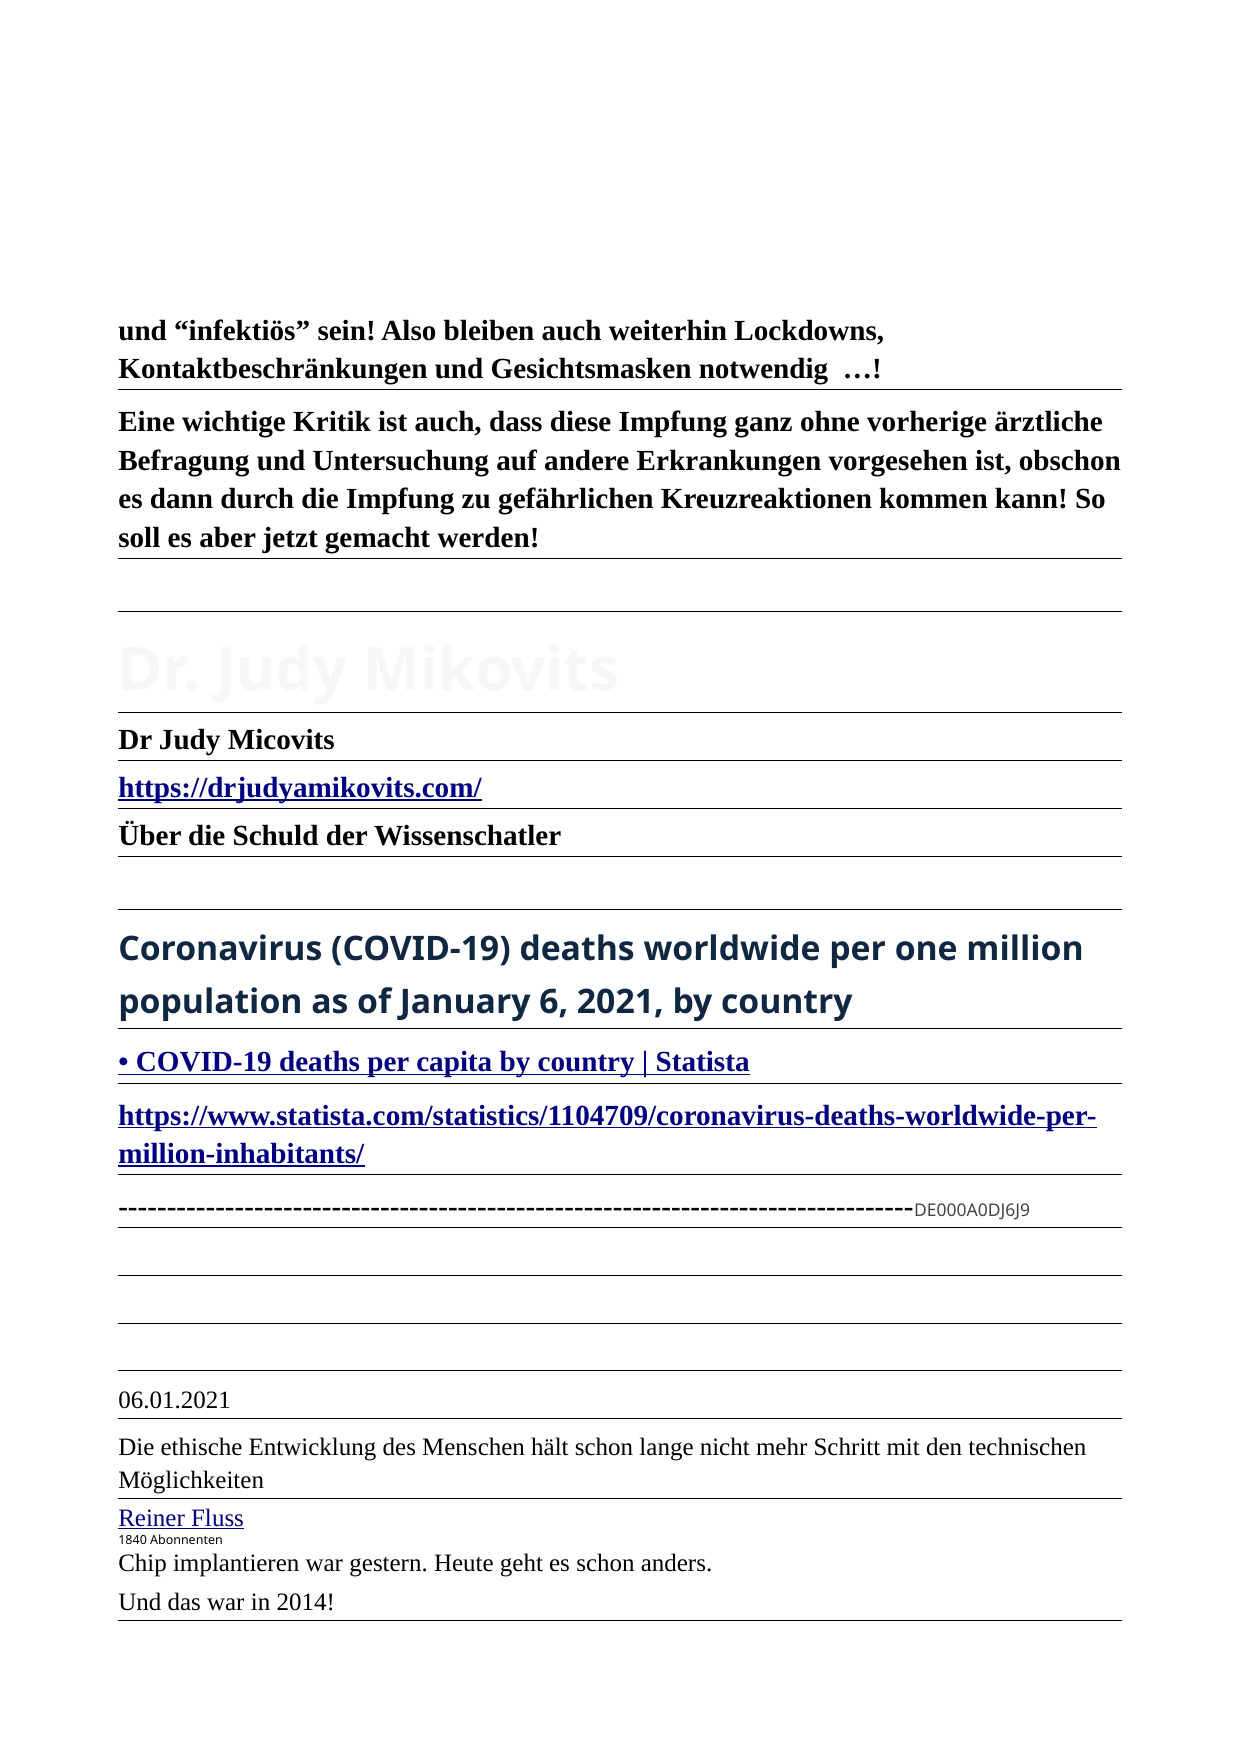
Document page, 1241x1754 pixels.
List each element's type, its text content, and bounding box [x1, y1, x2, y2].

subtitle https://drjudyamikovits.com/ [118, 770, 1122, 808]
text 06.01.2021 [118, 1385, 1122, 1418]
text Über die Schuld der Wissenschatler [118, 818, 1122, 856]
text Coronavirus (COVID-19) deaths worldwide per one million population as of January 6, 2021, by country [118, 924, 1122, 1028]
subtitle Dr Judy Micovits [118, 722, 1122, 760]
text Reiner Fluss [118, 1503, 1122, 1531]
text • COVID-19 deaths per capita by country | Statista [118, 1044, 1122, 1083]
text ----------------------------------------------------------------------------------DE000A0DJ6J9 [118, 1189, 1122, 1227]
text und “infektiös” sein! Also bleiben auch weiterhin Lockdowns, Kontaktbeschränkungen und Gesichtsmasken notwendig …! [118, 313, 1122, 389]
text Chip implantieren war gestern. Heute geht es schon anders. [118, 1548, 1122, 1577]
text 1840 Abonnenten [118, 1531, 1122, 1548]
text Und das war in 2014! [118, 1587, 1122, 1620]
text Die ethische Entwicklung des Menschen hält schon lange nicht mehr Schritt mit den technischen Möglichkeiten [118, 1432, 1122, 1498]
subtitle Dr. Judy Mikovits [118, 626, 1122, 712]
text https://www.statista.com/statistics/1104709/coronavirus-deaths-worldwide-per-million-inhabitants/ [118, 1098, 1122, 1174]
text Eine wichtige Kritik ist auch, dass diese Impfung ganz ohne vorherige ärztliche Befragung und Untersuchung auf andere Erkrankungen vorgesehen ist, obschon es dann durch die Impfung zu gefährlichen Kreuzreaktionen kommen kann! So soll es aber jetzt gemacht werden! [118, 404, 1122, 558]
